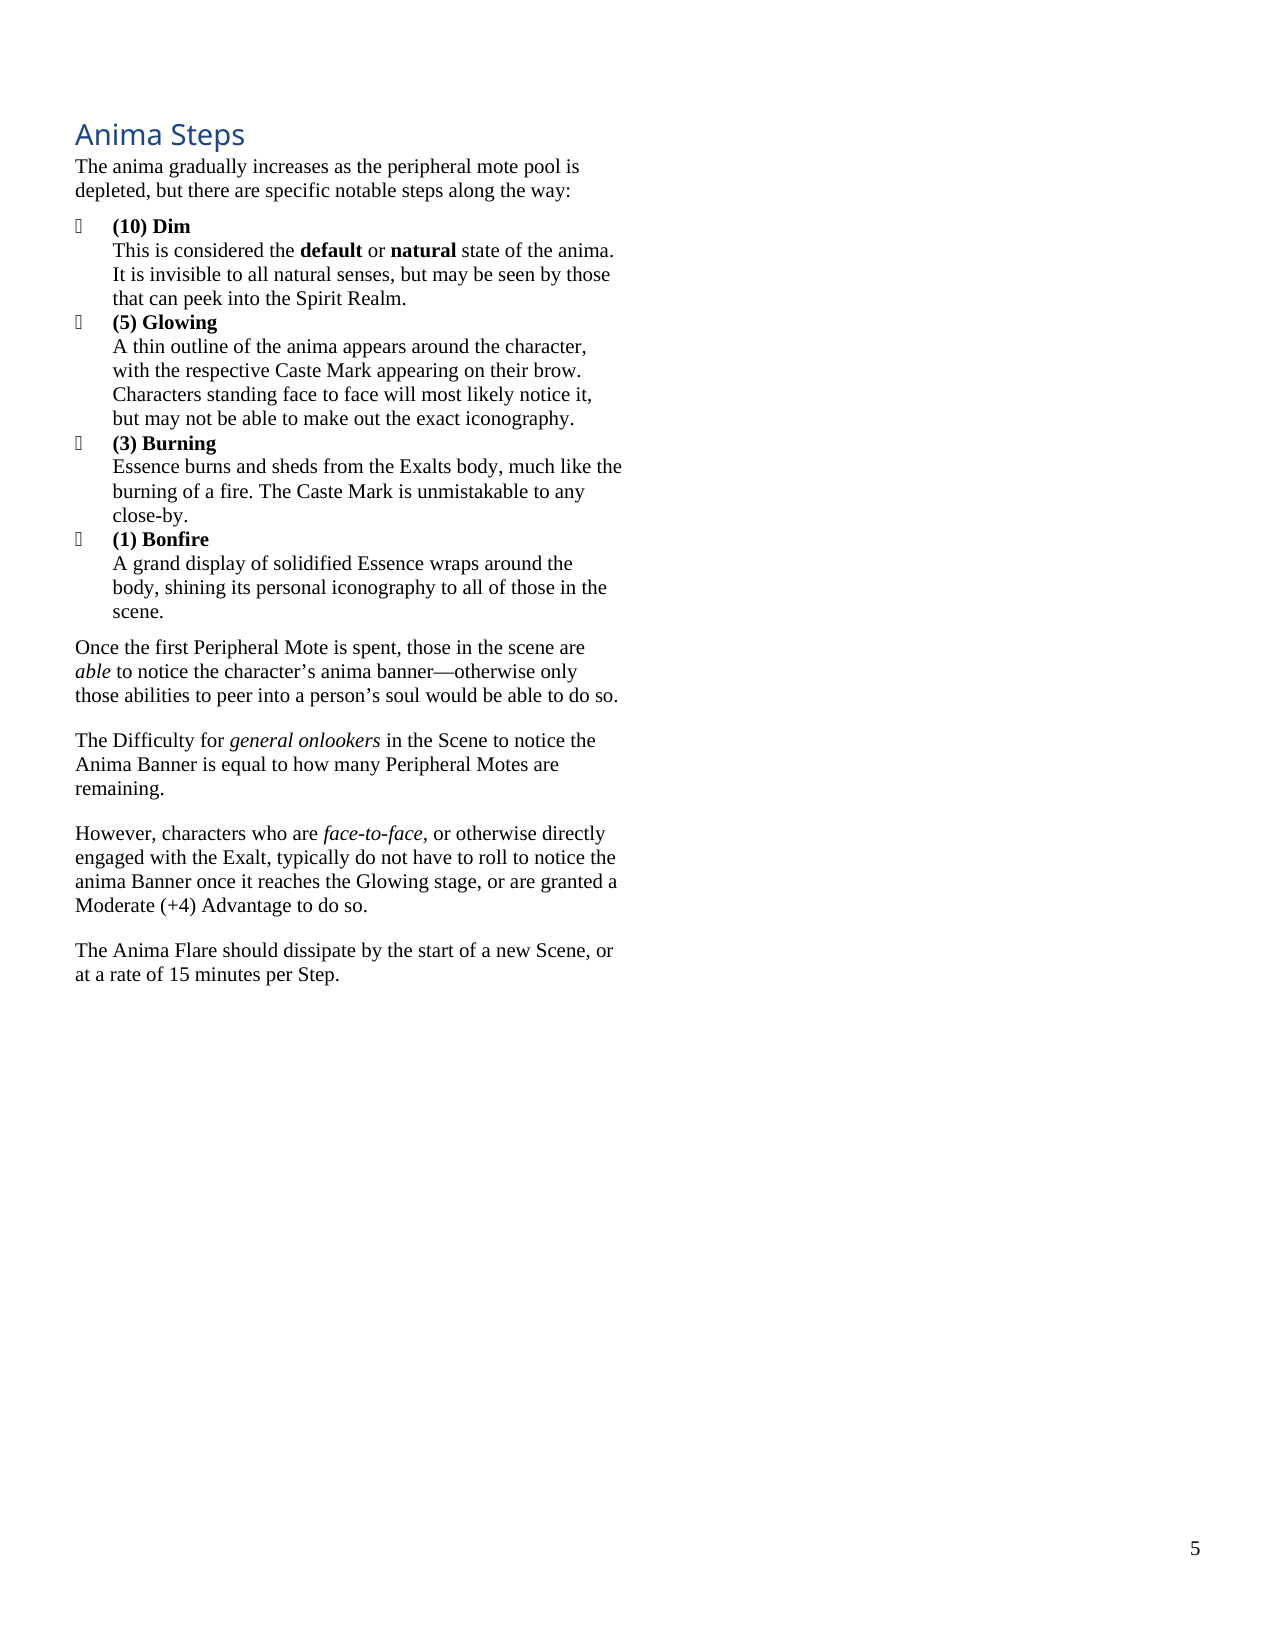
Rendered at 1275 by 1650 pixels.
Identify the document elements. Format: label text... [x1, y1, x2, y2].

list (1) Bonfire A grand display of solidified Essence wraps around the body, shining its personal iconography to all of those in the scene. [75, 527, 622, 623]
subtitle Anima Steps [75, 114, 622, 154]
text However, characters who are face-to-face, or otherwise directly engaged with the Exalt, typically do not have to roll to notice the anima Banner once it reaches the Glowing stage, or are granted a Moderate (+4) Advantage to do so. [75, 821, 622, 917]
text The anima gradually increases as the peripheral mote pool is depleted, but there are specific notable steps along the way: [75, 154, 622, 202]
text Once the first Peripheral Mote is spent, those in the scene are able to notice the character’s anima banner—otherwise only those abilities to peer into a person’s soul would be able to do so. [75, 635, 622, 707]
list (5) Glowing A thin outline of the anima appears around the character, with the respective Caste Mark appearing on their brow. Characters standing face to face will most likely notice it, but may not be able to make out the exact iconography. [75, 310, 622, 430]
list (3) Burning Essence burns and sheds from the Exalts body, much like the burning of a fire. The Caste Mark is unmistakable to any close-by. [75, 430, 622, 527]
text The Difficulty for general onlookers in the Scene to notice the Anima Banner is equal to how many Peripheral Motes are remaining. [75, 728, 622, 800]
list (10) Dim This is considered the default or natural state of the anima. It is invisible to all natural senses, but may be seen by those that can peek into the Spirit Realm. [75, 214, 622, 310]
text The Anima Flare should dissipate by the start of a new Scene, or at a rate of 15 minutes per Step. [75, 938, 622, 986]
